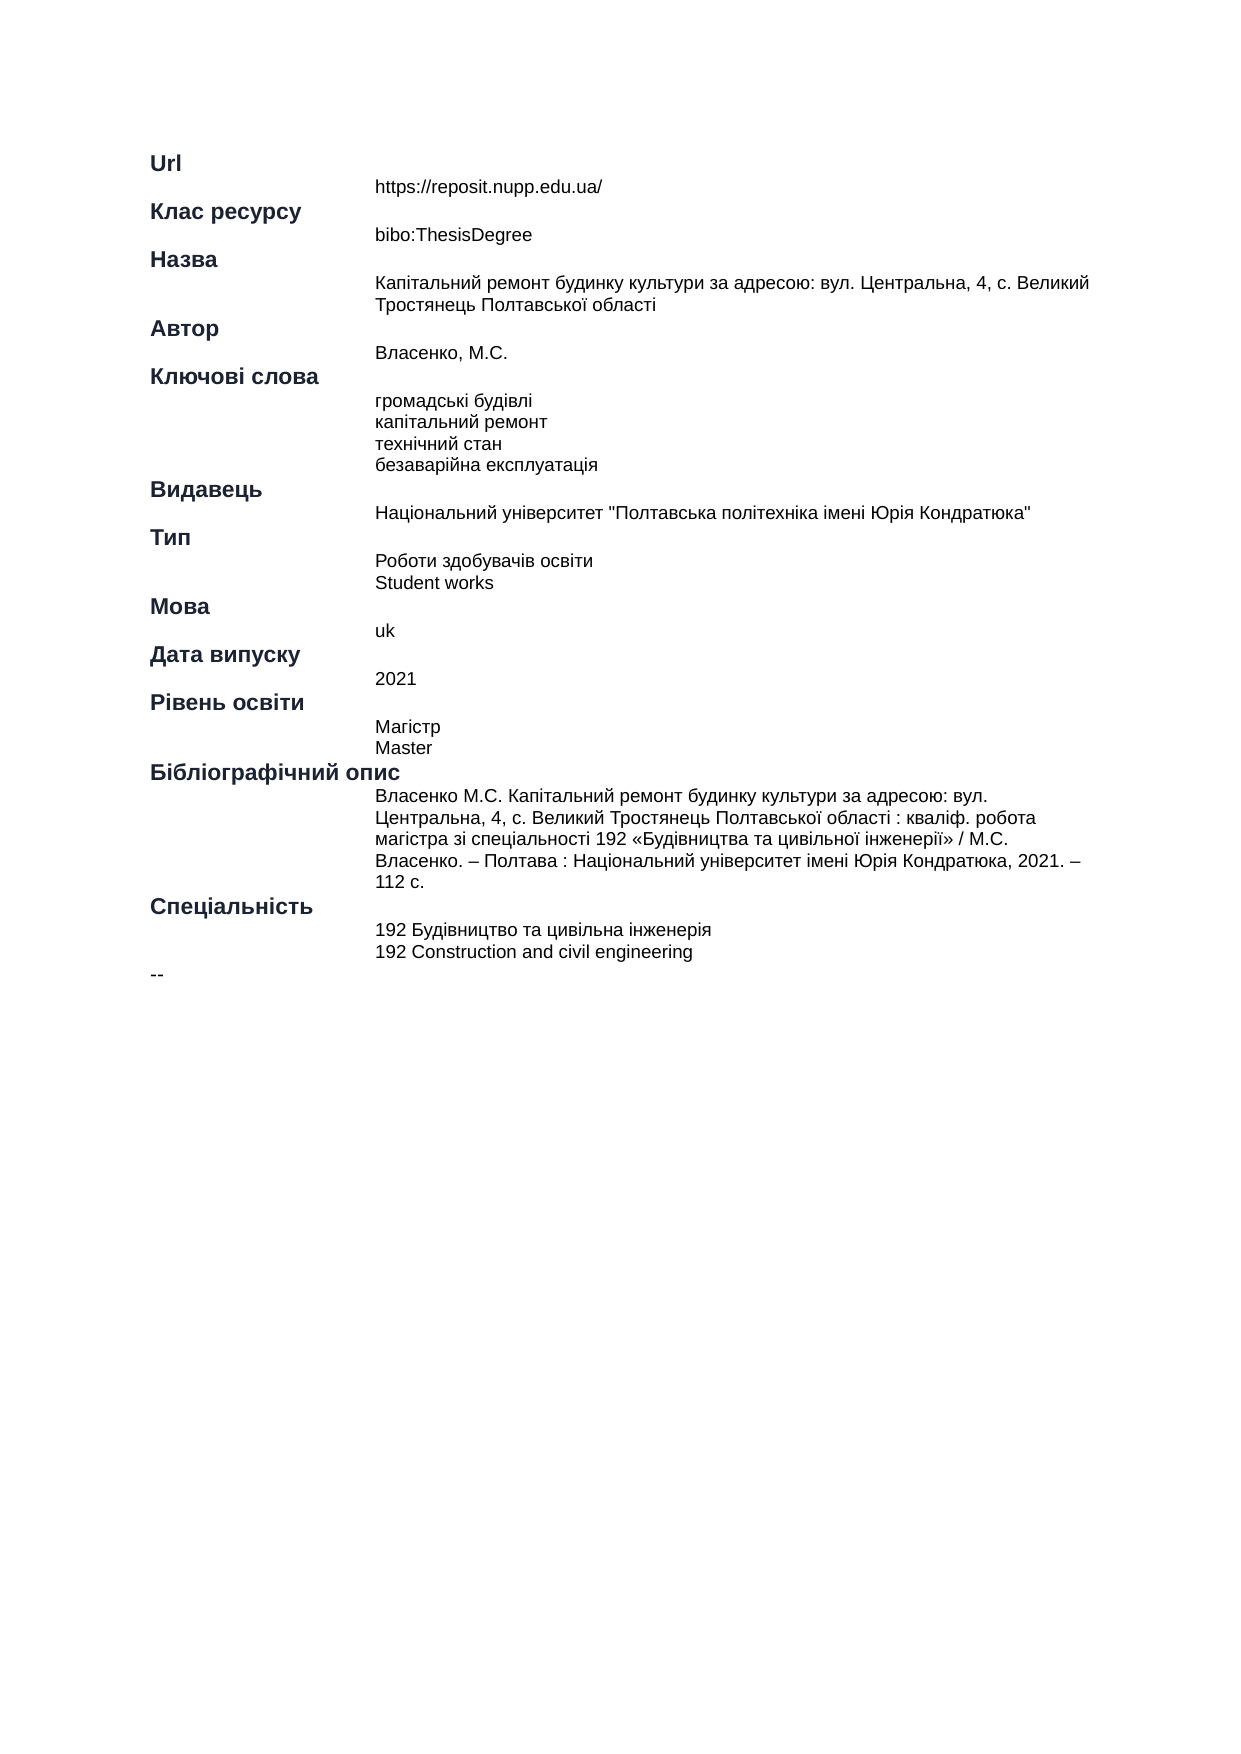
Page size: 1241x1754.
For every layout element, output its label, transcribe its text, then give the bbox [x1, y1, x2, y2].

text Student works [375, 572, 1090, 593]
text Магістр [375, 715, 1090, 737]
text Національний університет "Полтавська політехніка імені Юрія Кондратюка" [375, 502, 1090, 524]
text Бібліографічний опис [150, 758, 1090, 785]
text Видавець [150, 476, 1090, 502]
text 2021 [375, 667, 1090, 689]
text Капітальний ремонт будинку культури за адресою: вул. Центральна, 4, с. Великий Тростянець Полтавської області [375, 272, 1090, 315]
text https://reposit.nupp.edu.ua/ [375, 176, 1090, 198]
text безаварійна експлуатація [375, 454, 1090, 476]
text Автор [150, 315, 1090, 342]
text громадські будівлі [375, 389, 1090, 411]
text bibo:ThesisDegree [375, 224, 1090, 246]
text Власенко, М.С. [375, 342, 1090, 363]
text Роботи здобувачів освіти [375, 550, 1090, 572]
text Ключові слова [150, 363, 1090, 389]
text -- [150, 962, 1090, 986]
text Тип [150, 524, 1090, 550]
text Спеціальність [150, 893, 1090, 919]
text Мова [150, 593, 1090, 619]
text Master [375, 737, 1090, 758]
text Url [150, 150, 1090, 176]
text Назва [150, 246, 1090, 272]
text Дата випуску [150, 641, 1090, 667]
text Власенко М.С. Капітальний ремонт будинку культури за адресою: вул. Центральна, 4, с. Великий Тростянець Полтавської області : кваліф. робота магістра зі спеціальності 192 «Будівництва та цивільної інженерії» / М.С. Власенко. – Полтава : Національний університет імені Юрія Кондратюка, 2021. – 112 с. [375, 785, 1090, 893]
text Клас ресурсу [150, 198, 1090, 224]
text Рівень освіти [150, 689, 1090, 715]
text 192 Construction and civil engineering [375, 941, 1090, 962]
text капітальний ремонт [375, 411, 1090, 433]
text uk [375, 619, 1090, 641]
text 192 Будівництво та цивільна інженерія [375, 919, 1090, 941]
text технічний стан [375, 433, 1090, 454]
